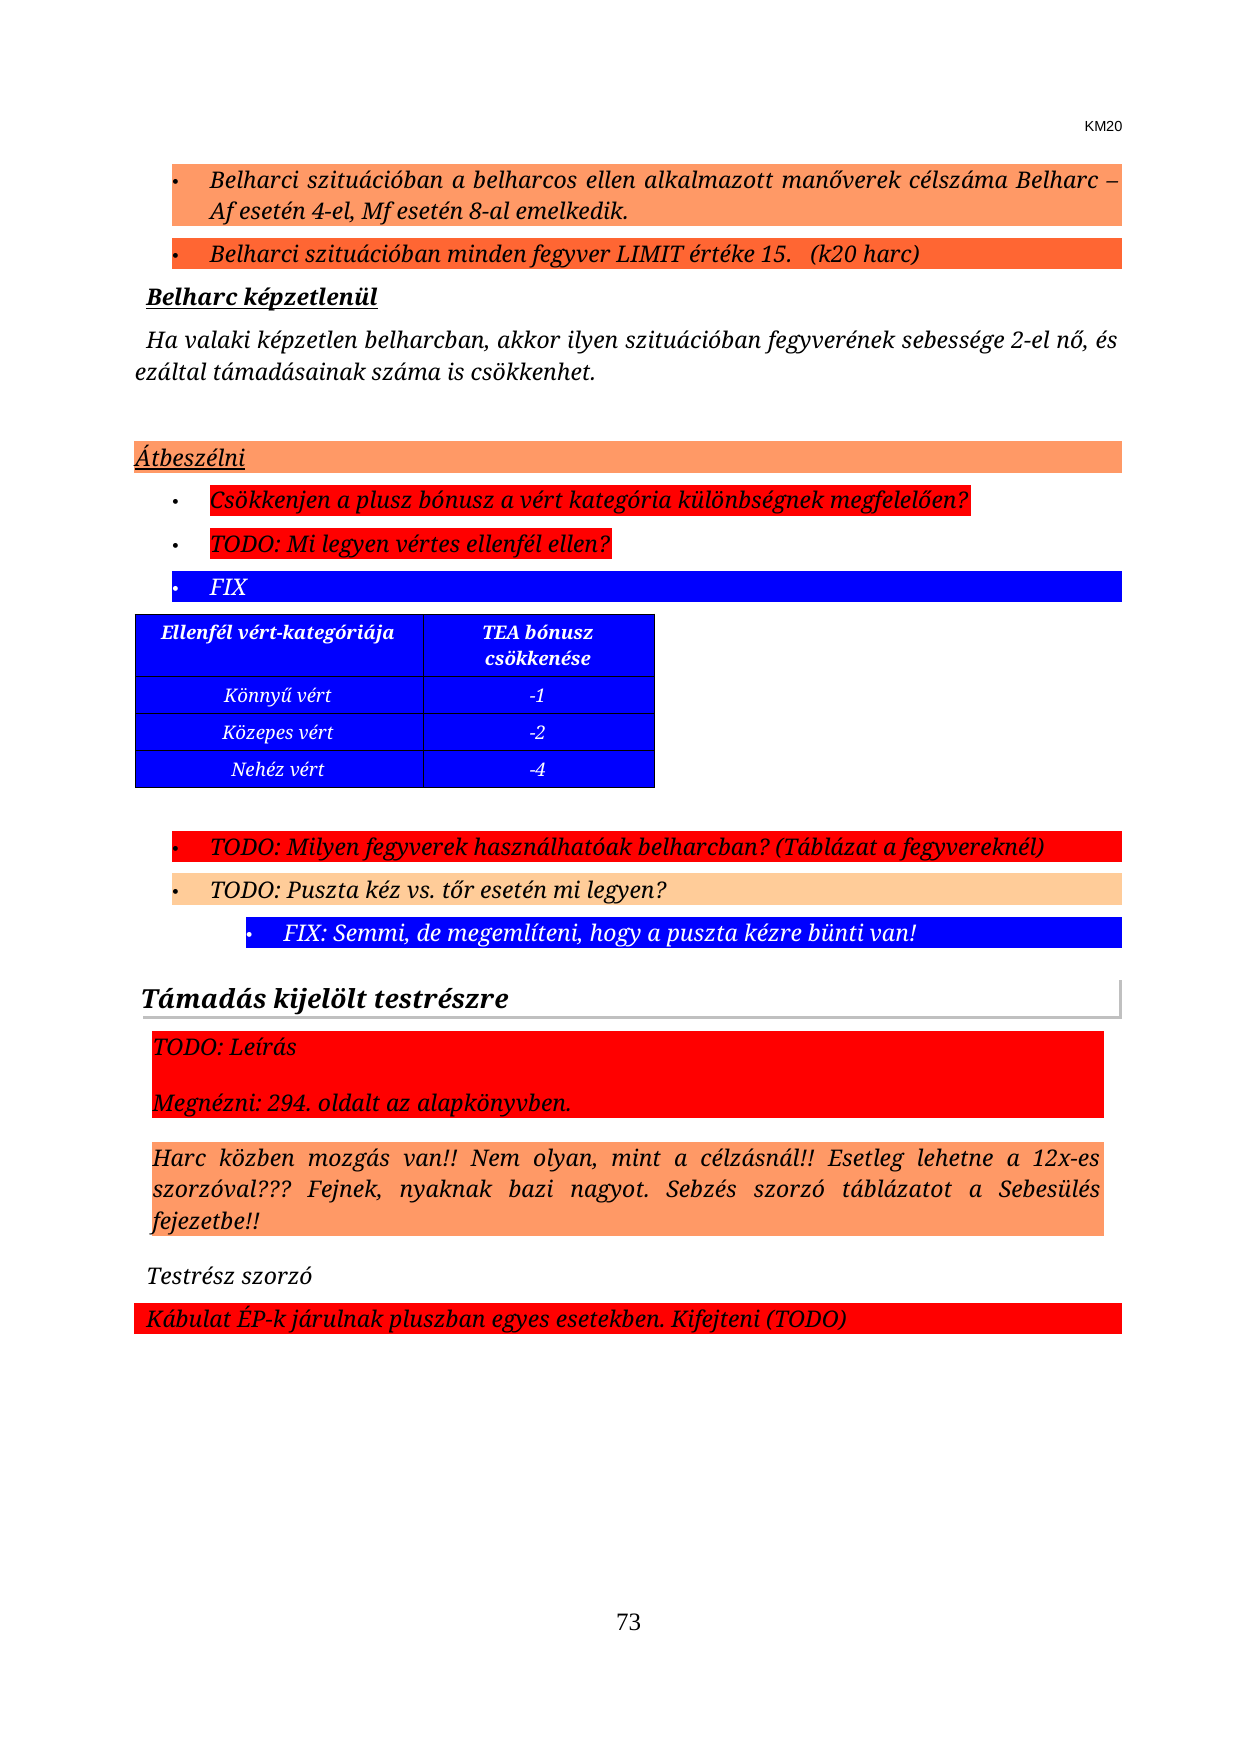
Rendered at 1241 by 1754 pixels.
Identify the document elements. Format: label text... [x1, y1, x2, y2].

list TODO: Puszta kéz vs. tőr esetén mi legyen? [172, 873, 1122, 905]
subtitle Támadás kijelölt testrészre [140, 980, 1119, 1016]
list FIX: Semmi, de megemlíteni, hogy a puszta kézre bünti van! [246, 917, 1122, 948]
table_cell Könnyű vért [136, 677, 423, 713]
table_cell -4 [424, 751, 654, 787]
list Belharci szituációban a belharcos ellen alkalmazott manőverek célszáma Belharc – Af esetén 4-el, Mf esetén 8-al emelkedik. [172, 164, 1122, 226]
table_cell -2 [424, 714, 654, 750]
text Belharc képzetlenül [134, 281, 1122, 312]
list FIX [172, 571, 1122, 602]
text Testrész szorzó [134, 1260, 1122, 1291]
text Ha valaki képzetlen belharcban, akkor ilyen szituációban fegyverének sebessége 2-el nő, és ezáltal támadásainak száma is csökkenhet. [134, 324, 1122, 387]
table_cell -1 [424, 677, 654, 713]
list Csökkenjen a plusz bónusz a vért kategória különbségnek megfelelően? [172, 484, 1122, 516]
text Kábulat ÉP-k járulnak pluszban egyes esetekben. Kifejteni (TODO) [134, 1303, 1122, 1334]
text Harc közben mozgás van!! Nem olyan, mint a célzásnál!! Esetleg lehetne a 12x-es szorzóval??? Fejnek, nyaknak bazi nagyot. Sebzés szorzó táblázatot a Sebesülés fejezetbe!! [152, 1142, 1104, 1236]
text TODO: Leírás [152, 1031, 1104, 1063]
table_cell Közepes vért [136, 714, 423, 750]
list TODO: Mi legyen vértes ellenfél ellen? [172, 527, 1122, 559]
table_header Ellenfél vért-kategóriája [136, 615, 423, 676]
list Belharci szituációban minden fegyver LIMIT értéke 15. (k20 harc) [172, 238, 1122, 269]
list TODO: Milyen fegyverek használhatóak belharcban? (Táblázat a fegyvereknél) [172, 831, 1122, 862]
text Megnézni: 294. oldalt az alapkönyvben. [152, 1087, 1104, 1118]
table_cell Nehéz vért [136, 751, 423, 787]
table_header TEA bónusz csökkenése [424, 615, 654, 676]
text Átbeszélni [134, 441, 1122, 473]
